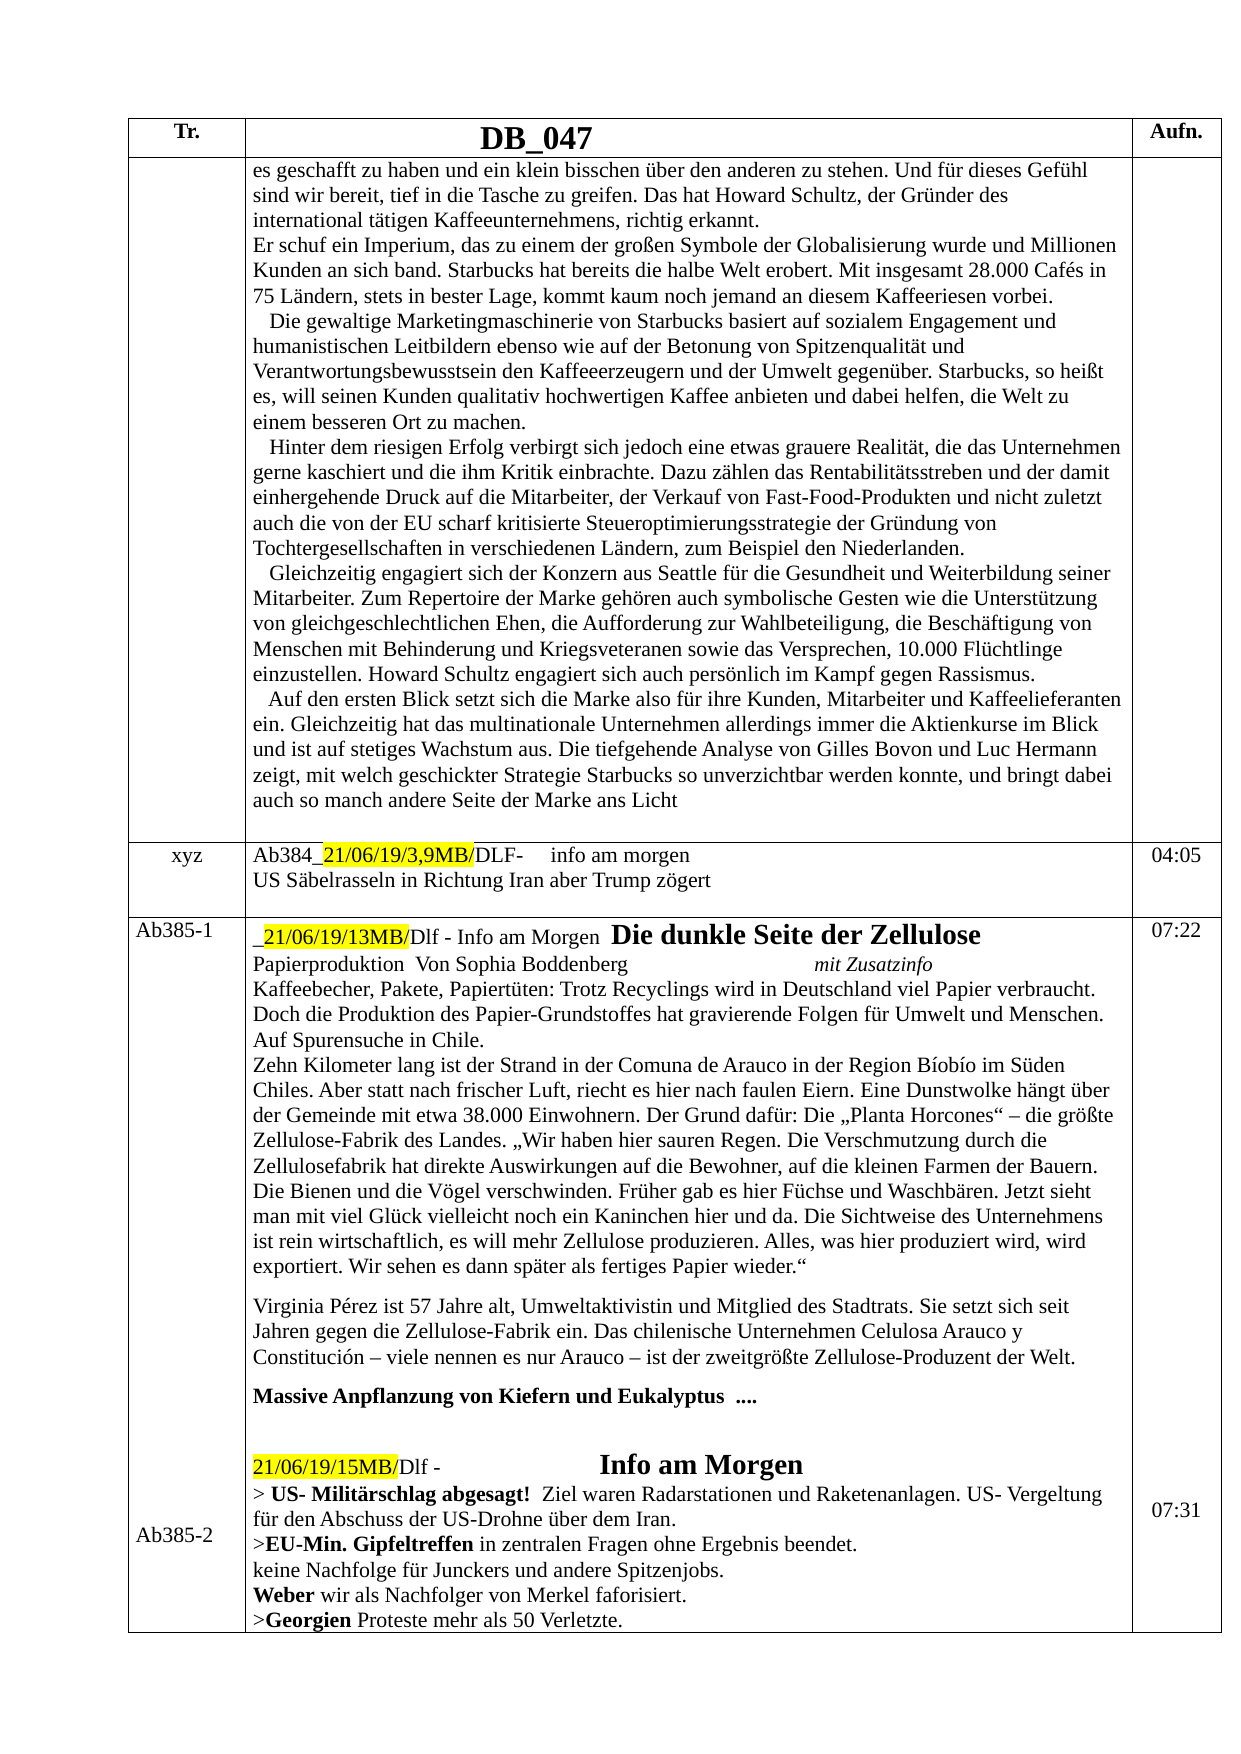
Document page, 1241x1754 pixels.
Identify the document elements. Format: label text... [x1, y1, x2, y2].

table_header DB_047 [246, 119, 1132, 157]
table_cell Ab385-1 Ab385-2 [129, 918, 245, 1632]
table_header Aufn. [1133, 119, 1221, 157]
table_cell 07:22 07:31 [1133, 918, 1221, 1632]
table_cell [129, 158, 245, 842]
table_cell 04:05 [1133, 843, 1221, 917]
table_cell xyz [129, 843, 245, 917]
table_header ­Tr. [129, 119, 245, 157]
table_cell _21/06/19/13MB/Dlf - Info am Morgen Die dunkle Seite der Zellulose Papierproduktion Von Sophia Boddenberg mit Zusatzinfo Kaffeebecher, Pakete, Papiertüten: Trotz Recyclings wird in Deutschland viel Papier verbraucht. Doch die Produktion des Papier-Grundstoffes hat gravierende Folgen für Umwelt und Menschen. Auf Spurensuche in Chile. Zehn Kilometer lang ist der Strand in der Comuna de Arauco in der Region Bíobío im Süden Chiles. Aber statt nach frischer Luft, riecht es hier nach faulen Eiern. Eine Dunstwolke hängt über der Gemeinde mit etwa 38.000 Einwohnern. Der Grund dafür: Die „Planta Horcones“ – die größte Zellulose-Fabrik des Landes. „Wir haben hier sauren Regen. Die Verschmutzung durch die Zellulosefabrik hat direkte Auswirkungen auf die Bewohner, auf die kleinen Farmen der Bauern. Die Bienen und die Vögel verschwinden. Früher gab es hier Füchse und Waschbären. Jetzt sieht man mit viel Glück vielleicht noch ein Kaninchen hier und da. Die Sichtweise des Unternehmens ist rein wirtschaftlich, es will mehr Zellulose produzieren. Alles, was hier produziert wird, wird exportiert. Wir sehen es dann später als fertiges Papier wieder.“ Virginia Pérez ist 57 Jahre alt, Umweltaktivistin und Mitglied des Stadtrats. Sie setzt sich seit Jahren gegen die Zellulose-Fabrik ein. Das chilenische Unternehmen Celulosa Arauco y Constitución – viele nennen es nur Arauco – ist der zweitgrößte Zellulose-Produzent der Welt. Massive Anpflanzung von Kiefern und Eukalyptus .... 21/06/19/15MB/Dlf - Info am Morgen > US- Militärschlag abgesagt! Ziel waren Radarstationen und Raketenanlagen. US- Vergeltung für den Abschuss der US-Drohne über dem Iran. >EU-Min. Gipfeltreffen in zentralen Fragen ohne Ergebnis beendet. keine Nachfolge für Junckers und andere Spitzenjobs. Weber wir als Nachfolger von Merkel faforisiert. >Georgien Proteste mehr als 50 Verletzte. [246, 918, 1132, 1632]
table_cell es geschafft zu haben und ein klein bisschen über den anderen zu stehen. Und für dieses Gefühl sind wir bereit, tief in die Tasche zu greifen. Das hat Howard Schultz, der Gründer des international tätigen Kaffeeunternehmens, richtig erkannt. Er schuf ein Imperium, das zu einem der großen Symbole der Globalisierung wurde und Millionen Kunden an sich band. Starbucks hat bereits die halbe Welt erobert. Mit insgesamt 28.000 Cafés in 75 Ländern, stets in bester Lage, kommt kaum noch jemand an diesem Kaffeeriesen vorbei. Die gewaltige Marketingmaschinerie von Starbucks basiert auf sozialem Engagement und humanistischen Leitbildern ebenso wie auf der Betonung von Spitzenqualität und Verantwortungsbewusstsein den Kaffeeerzeugern und der Umwelt gegenüber. Starbucks, so heißt es, will seinen Kunden qualitativ hochwertigen Kaffee anbieten und dabei helfen, die Welt zu einem besseren Ort zu machen. Hinter dem riesigen Erfolg verbirgt sich jedoch eine etwas grauere Realität, die das Unternehmen gerne kaschiert und die ihm Kritik einbrachte. Dazu zählen das Rentabilitätsstreben und der damit einhergehende Druck auf die Mitarbeiter, der Verkauf von Fast-Food-Produkten und nicht zuletzt auch die von der EU scharf kritisierte Steueroptimierungsstrategie der Gründung von Tochtergesellschaften in verschiedenen Ländern, zum Beispiel den Niederlanden. Gleichzeitig engagiert sich der Konzern aus Seattle für die Gesundheit und Weiterbildung seiner Mitarbeiter. Zum Repertoire der Marke gehören auch symbolische Gesten wie die Unterstützung von gleichgeschlechtlichen Ehen, die Aufforderung zur Wahlbeteiligung, die Beschäftigung von Menschen mit Behinderung und Kriegsveteranen sowie das Versprechen, 10.000 Flüchtlinge einzustellen. Howard Schultz engagiert sich auch persönlich im Kampf gegen Rassismus. Auf den ersten Blick setzt sich die Marke also für ihre Kunden, Mitarbeiter und Kaffeelieferanten ein. Gleichzeitig hat das multinationale Unternehmen allerdings immer die Aktienkurse im Blick und ist auf stetiges Wachstum aus. Die tiefgehende Analyse von Gilles Bovon und Luc Hermann zeigt, mit welch geschickter Strategie Starbucks so unverzichtbar werden konnte, und bringt dabei auch so manch andere Seite der Marke ans Licht [246, 158, 1132, 842]
table_cell Ab384_21/06/19/3,9MB/DLF- info am morgen US Säbelrasseln in Richtung Iran aber Trump zögert [246, 843, 1132, 917]
table_cell [1133, 158, 1221, 842]
